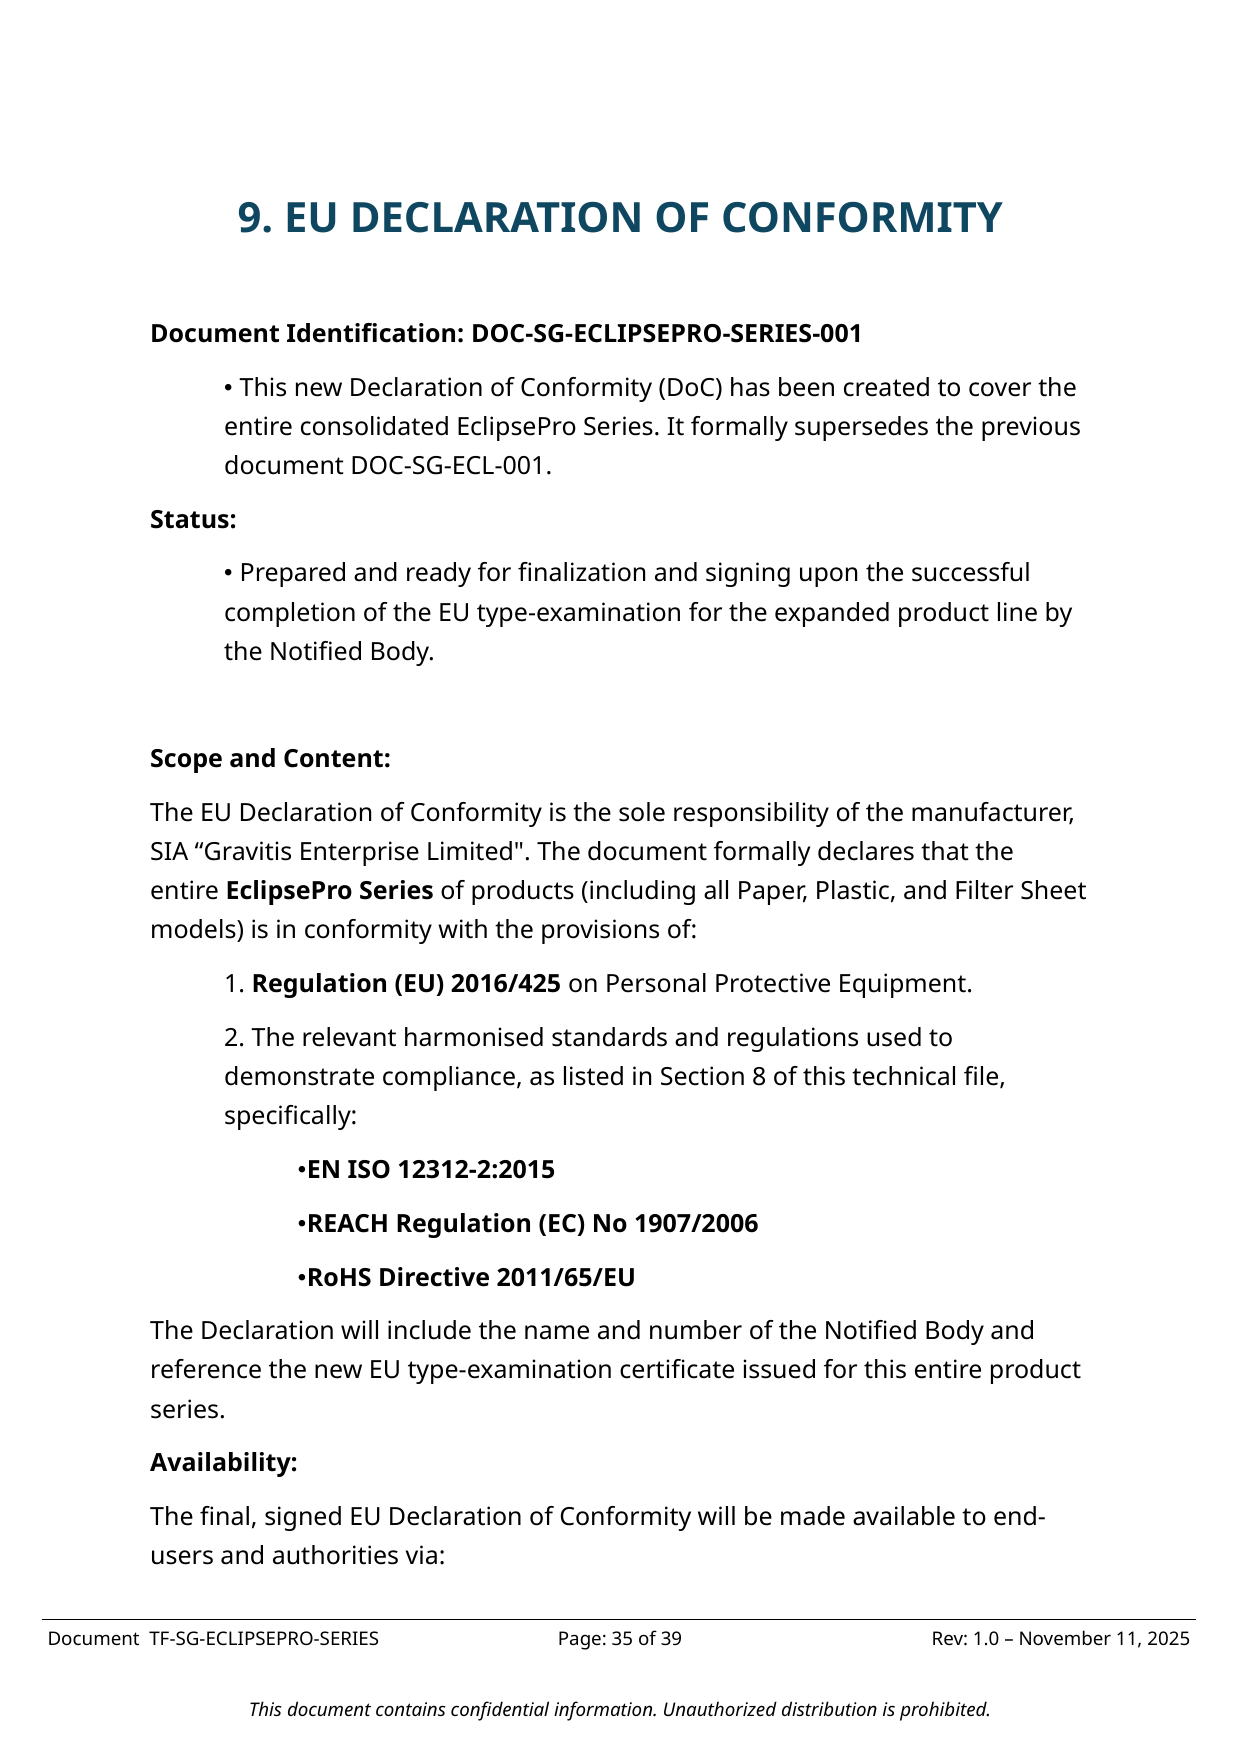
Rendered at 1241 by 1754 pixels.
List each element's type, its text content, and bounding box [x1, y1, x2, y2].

list REACH Regulation (EC) No 1907/2006 [150, 1205, 1090, 1239]
text The final, signed EU Declaration of Conformity will be made available to end-users and authorities via: [150, 1499, 1090, 1572]
text Scope and Content: [150, 741, 1090, 775]
list The relevant harmonised standards and regulations used to demonstrate compliance, as listed in Section 8 of this technical file, specifically: [150, 1019, 1090, 1132]
text The Declaration will include the name and number of the Notified Body and reference the new EU type-examination certificate issued for this entire product series. [150, 1313, 1090, 1425]
text Document Identification: DOC-SG-ECLIPSEPRO-SERIES-001 [150, 315, 1090, 349]
text The EU Declaration of Conformity is the sole responsibility of the manufacturer, SIA “Gravitis Enterprise Limited". The document formally declares that the entire EclipsePro Series of products (including all Paper, Plastic, and Filter Sheet models) is in conformity with the provisions of: [150, 794, 1090, 946]
subtitle 9. EU DECLARATION OF CONFORMITY [150, 187, 1090, 244]
list Regulation (EU) 2016/425 on Personal Protective Equipment. [150, 966, 1090, 1000]
list EN ISO 12312-2:2015 [150, 1152, 1090, 1186]
list This new Declaration of Conformity (DoC) has been created to cover the entire consolidated EclipsePro Series. It formally supersedes the previous document DOC-SG-ECL-001. [150, 369, 1090, 482]
list RoHS Directive 2011/65/EU [150, 1259, 1090, 1293]
text Availability: [150, 1445, 1090, 1479]
list Prepared and ready for finalization and signing upon the successful completion of the EU type-examination for the expanded product line by the Notified Body. [150, 555, 1090, 667]
text Status: [150, 501, 1090, 535]
